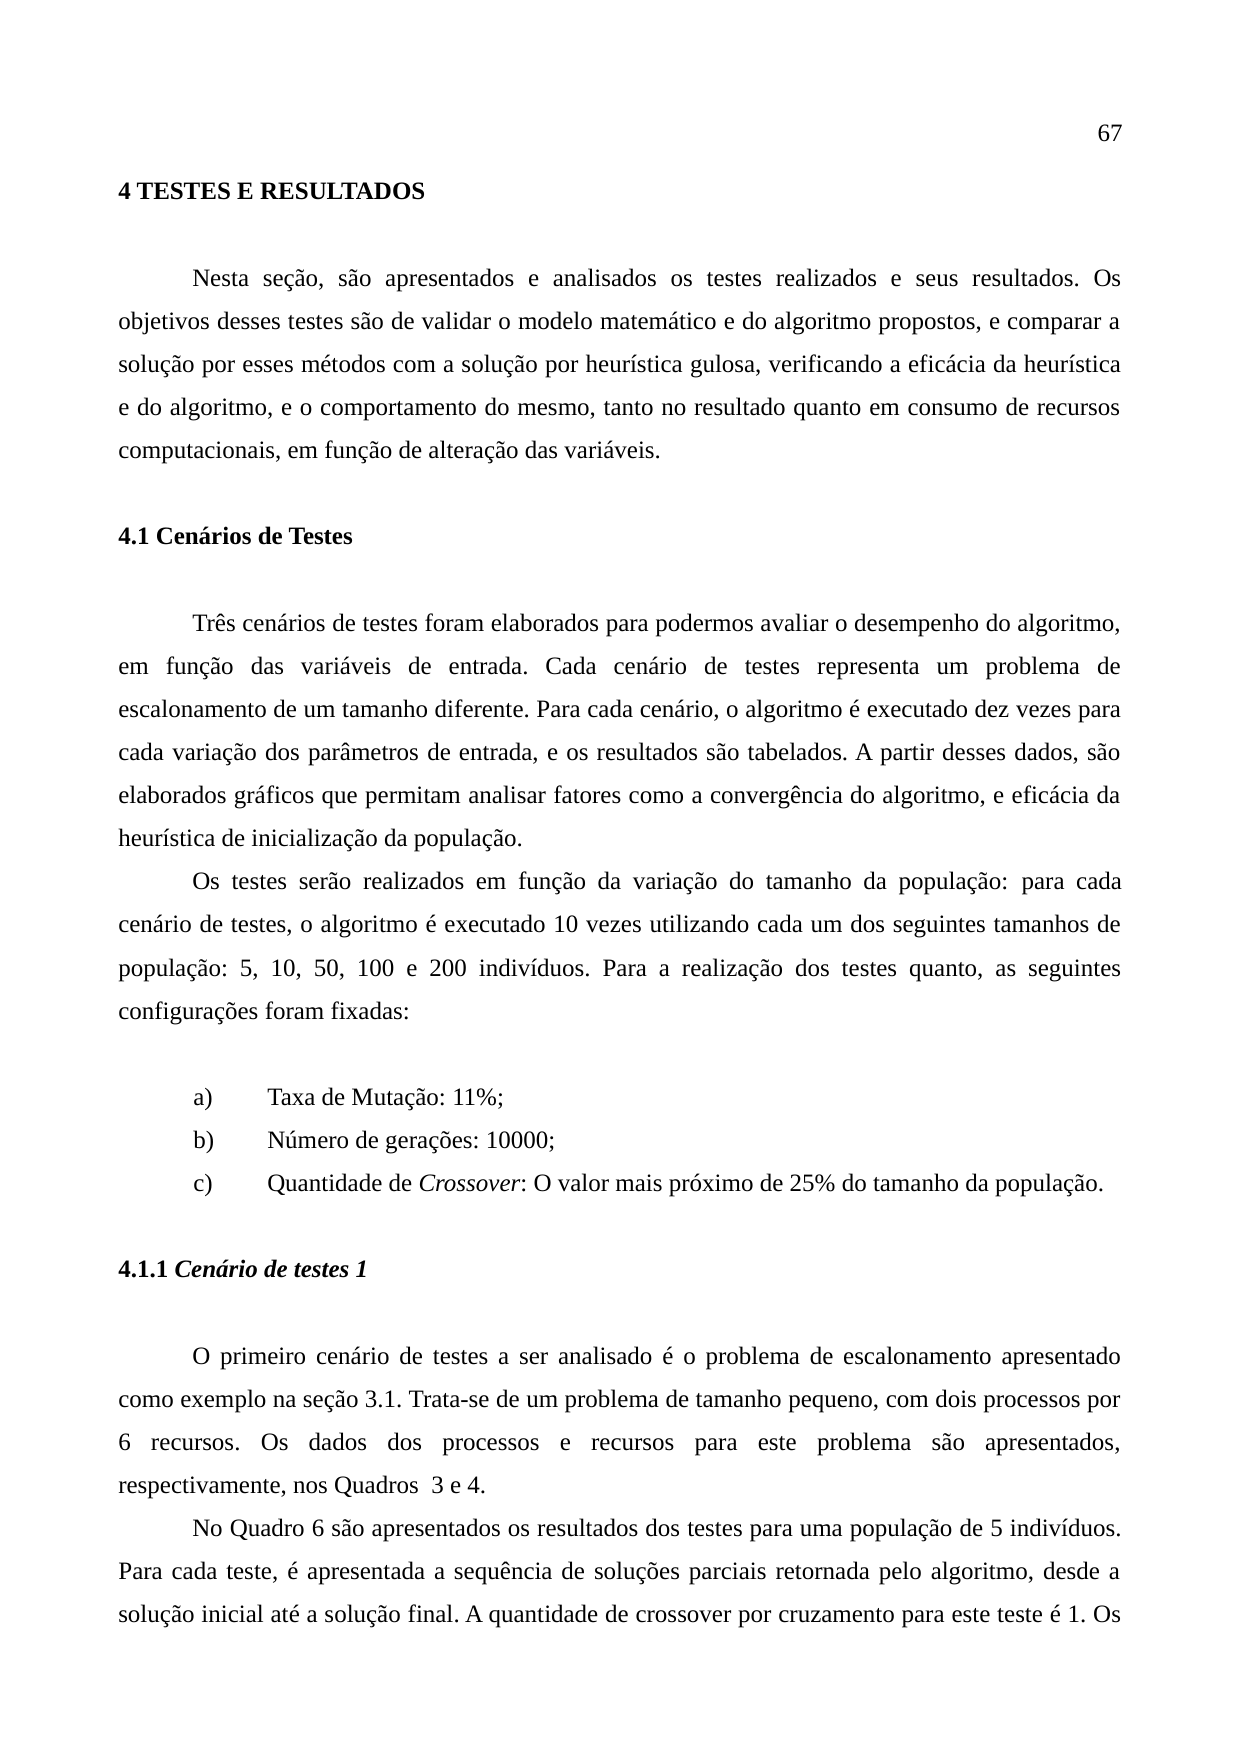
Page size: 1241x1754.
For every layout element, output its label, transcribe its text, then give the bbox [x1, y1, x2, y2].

list Taxa de Mutação: 11%; [193, 1082, 1122, 1111]
list Quantidade de Crossover: O valor mais próximo de 25% do tamanho da população. [193, 1168, 1122, 1197]
text O primeiro cenário de testes a ser analisado é o problema de escalonamento apresentado como exemplo na seção 3.1. Trata-se de um problema de tamanho pequeno, com dois processos por 6 recursos. Os dados dos processos e recursos para este problema são apresentados, respectivamente, nos Quadros 3 e 4. [118, 1341, 1122, 1499]
text 4.1 Cenários de Testes [118, 521, 1122, 550]
list 4 TESTES E RESULTADOS [118, 176, 1122, 205]
text 4.1.1 Cenário de testes 1 [118, 1254, 1122, 1283]
text Os testes serão realizados em função da variação do tamanho da população: para cada cenário de testes, o algoritmo é executado 10 vezes utilizando cada um dos seguintes tamanhos de população: 5, 10, 50, 100 e 200 indivíduos. Para a realização dos testes quanto, as seguintes configurações foram fixadas: [118, 866, 1122, 1024]
text No Quadro 6 são apresentados os resultados dos testes para uma população de 5 indivíduos. Para cada teste, é apresentada a sequência de soluções parciais retornada pelo algoritmo, desde a solução inicial até a solução final. A quantidade de crossover por cruzamento para este teste é 1. Os [118, 1513, 1122, 1628]
list Número de gerações: 10000; [193, 1125, 1122, 1154]
text Três cenários de testes foram elaborados para podermos avaliar o desempenho do algoritmo, em função das variáveis de entrada. Cada cenário de testes representa um problema de escalonamento de um tamanho diferente. Para cada cenário, o algoritmo é executado dez vezes para cada variação dos parâmetros de entrada, e os resultados são tabelados. A partir desses dados, são elaborados gráficos que permitam analisar fatores como a convergência do algoritmo, e eficácia da heurística de inicialização da população. [118, 608, 1122, 852]
text Nesta seção, são apresentados e analisados os testes realizados e seus resultados. Os objetivos desses testes são de validar o modelo matemático e do algoritmo propostos, e comparar a solução por esses métodos com a solução por heurística gulosa, verificando a eficácia da heurística e do algoritmo, e o comportamento do mesmo, tanto no resultado quanto em consumo de recursos computacionais, em função de alteração das variáveis. [118, 263, 1122, 464]
